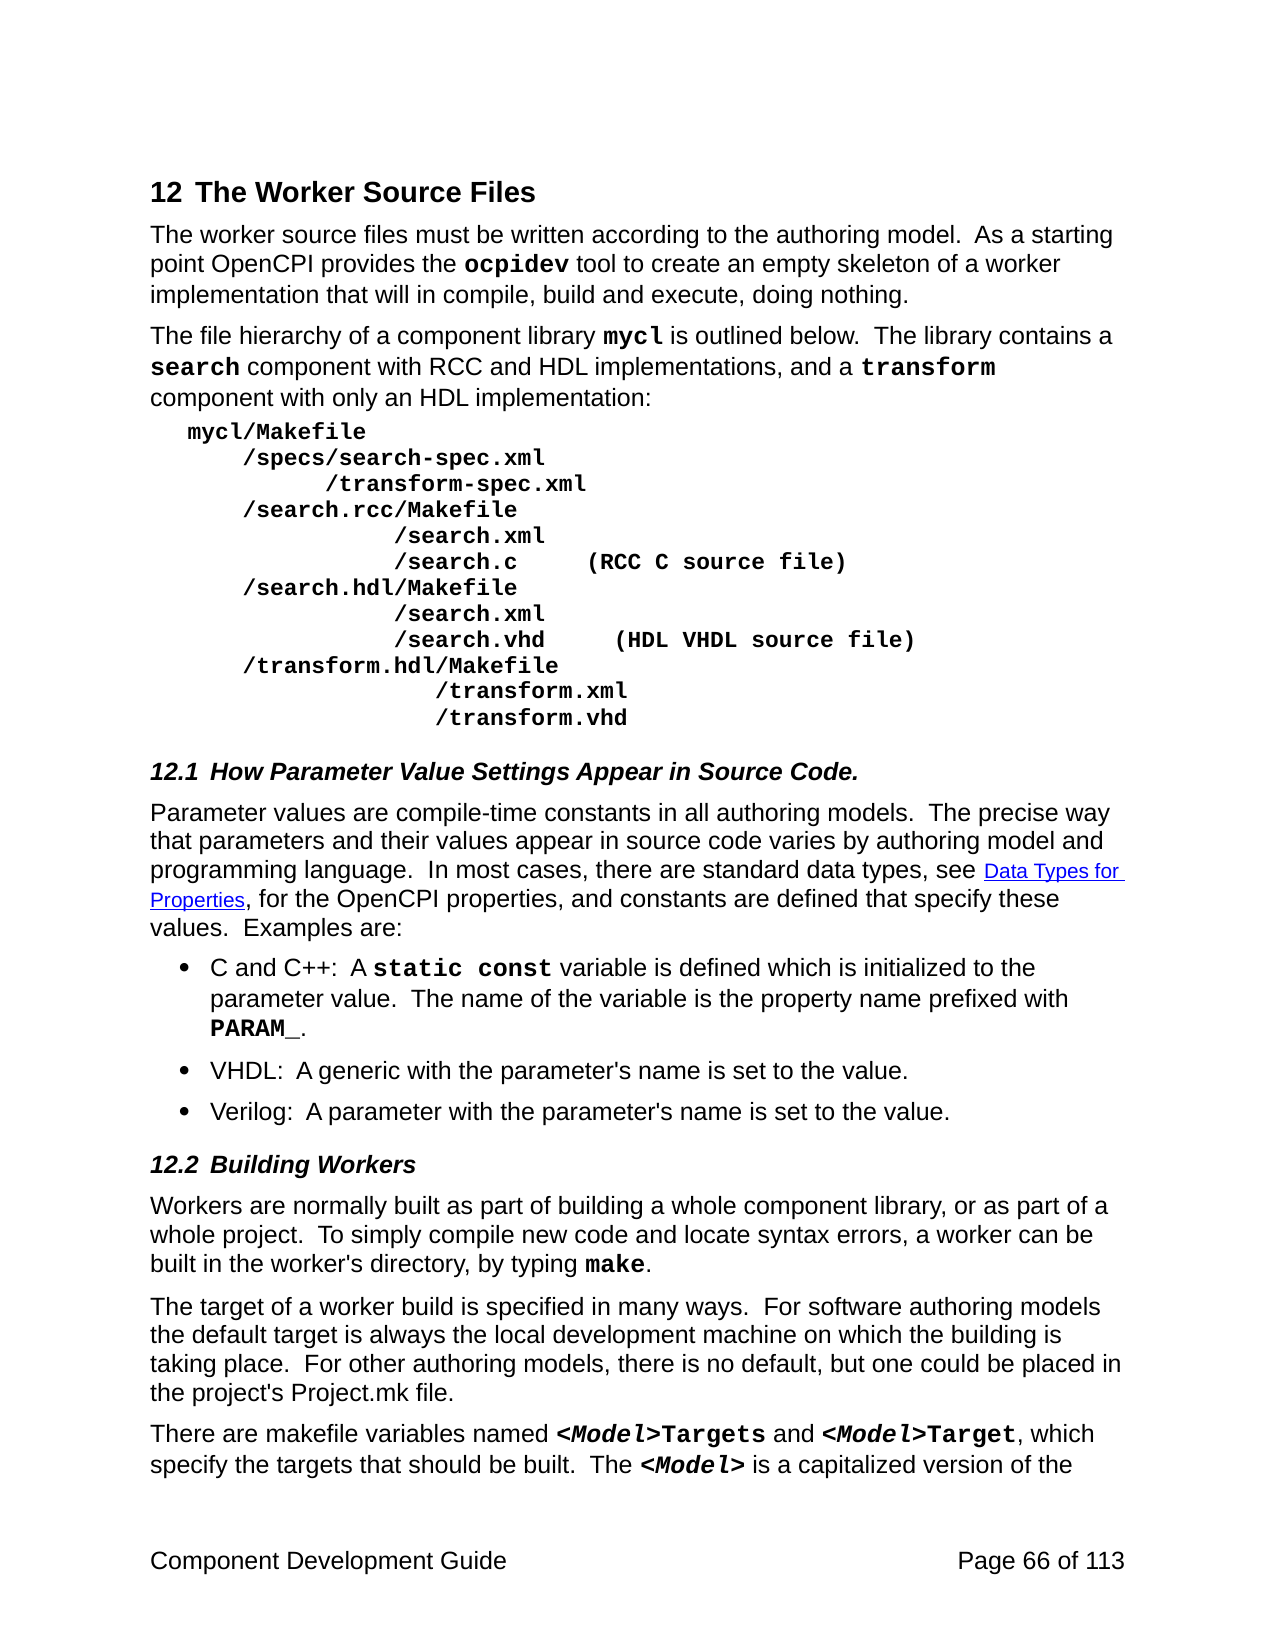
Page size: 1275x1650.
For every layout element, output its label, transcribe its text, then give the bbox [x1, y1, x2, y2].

text Workers are normally built as part of building a whole component library, or as part of a whole project. To simply compile new code and locate syntax errors, a worker can be built in the worker's directory, by typing make. [150, 1191, 1125, 1280]
subtitle Building Workers [150, 1151, 1125, 1179]
text The target of a worker build is specified in many ways. For software authoring models the default target is always the local development machine on which the building is taking place. For other authoring models, there is no default, but one could be placed in the project's Project.mk file. [150, 1292, 1125, 1407]
text Parameter values are compile-time constants in all authoring models. The precise way that parameters and their values appear in source code varies by authoring model and programming language. In most cases, there are standard data types, see Data Types for Properties, for the OpenCPI properties, and constants are defined that specify these values. Examples are: [150, 797, 1125, 941]
list Verilog: A parameter with the parameter's name is set to the value. [180, 1097, 1125, 1126]
subtitle The Worker Source Files [150, 175, 1125, 208]
list VHDL: A generic with the parameter's name is set to the value. [180, 1056, 1125, 1085]
list C and C++: A static const variable is defined which is initialized to the parameter value. The name of the variable is the property name prefixed with PARAM_. [180, 953, 1125, 1044]
text The worker source files must be written according to the authoring model. As a starting point OpenCPI provides the ocpidev tool to create an empty skeleton of a worker implementation that will in compile, build and execute, doing nothing. [150, 221, 1125, 309]
text There are makefile variables named <Model>Targets and <Model>Target, which specify the targets that should be built. The <Model> is a capitalized version of the [150, 1419, 1125, 1481]
text mycl/Makefile /specs/search-spec.xml /transform-spec.xml /search.rcc/Makefile /search.xml /search.c (RCC C source file) /search.hdl/Makefile /search.xml /search.vhd (HDL VHDL source file) /transform.hdl/Makefile /transform.xml /transform.vhd [187, 421, 1125, 732]
text The file hierarchy of a component library mycl is outlined below. The library contains a search component with RCC and HDL implementations, and a transform component with only an HDL implementation: [150, 321, 1125, 412]
subtitle How Parameter Value Settings Appear in Source Code. [150, 757, 1125, 786]
